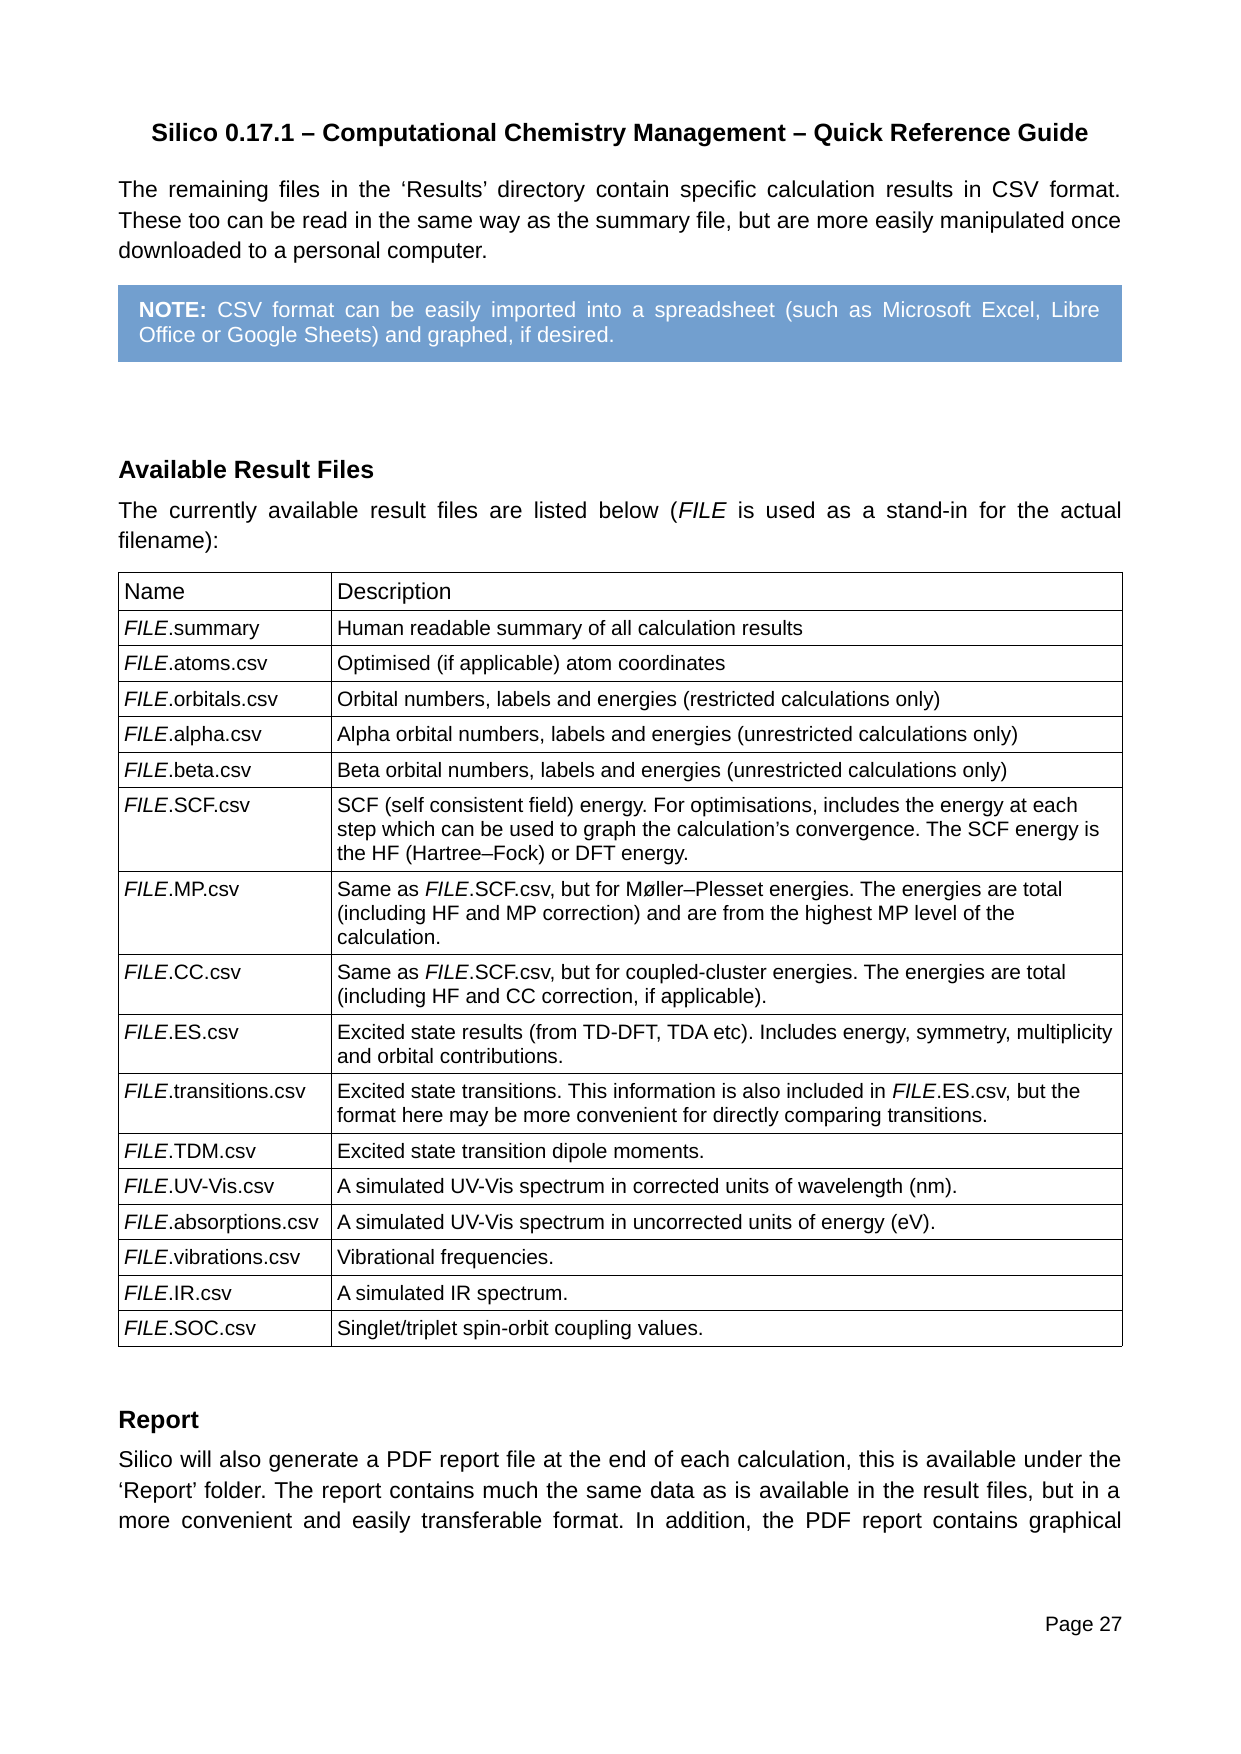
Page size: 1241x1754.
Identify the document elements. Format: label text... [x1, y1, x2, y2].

table_cell SCF (self consistent field) energy. For optimisations, includes the energy at each step which can be used to graph the calculation’s convergence. The SCF energy is the HF (Hartree–Fock) or DFT energy. [332, 788, 1122, 871]
table_cell A simulated UV-Vis spectrum in uncorrected units of energy (eV). [332, 1205, 1122, 1239]
table_header Name [119, 573, 331, 610]
table_cell FILE.UV-Vis.csv [119, 1169, 331, 1204]
table_cell FILE.IR.csv [119, 1276, 331, 1310]
table_cell Singlet/triplet spin-orbit coupling values. [332, 1311, 1122, 1346]
table_cell Same as FILE.SCF.csv, but for Møller–Plesset energies. The energies are total (including HF and MP correction) and are from the highest MP level of the calculation. [332, 872, 1122, 954]
text The currently available result files are listed below (FILE is used as a stand-in for the actual filename): [118, 497, 1122, 553]
table_cell Excited state results (from TD-DFT, TDA etc). Includes energy, symmetry, multiplicity and orbital contributions. [332, 1015, 1122, 1073]
text NOTE: CSV format can be easily imported into a spreadsheet (such as Microsoft Excel, Libre Office or Google Sheets) and graphed, if desired. [139, 297, 1101, 347]
table_cell Vibrational frequencies. [332, 1240, 1122, 1275]
table_cell Optimised (if applicable) atom coordinates [332, 646, 1122, 681]
table_cell FILE.beta.csv [119, 753, 331, 787]
table_cell Excited state transitions. This information is also included in FILE.ES.csv, but the format here may be more convenient for directly comparing transitions. [332, 1074, 1122, 1133]
text Silico will also generate a PDF report file at the end of each calculation, this is available under the ‘Report’ folder. The report contains much the same data as is available in the result files, but in a more convenient and easily transferable format. In addition, the PDF report contains graphical [118, 1446, 1122, 1533]
table_cell FILE.alpha.csv [119, 717, 331, 752]
table_cell FILE.SOC.csv [119, 1311, 331, 1346]
table_cell Same as FILE.SCF.csv, but for coupled-cluster energies. The energies are total (including HF and CC correction, if applicable). [332, 955, 1122, 1014]
table_cell Orbital numbers, labels and energies (restricted calculations only) [332, 682, 1122, 716]
table_cell Excited state transition dipole moments. [332, 1134, 1122, 1168]
table_cell FILE.TDM.csv [119, 1134, 331, 1168]
table_cell A simulated IR spectrum. [332, 1276, 1122, 1310]
table_cell FILE.vibrations.csv [119, 1240, 331, 1275]
table_cell FILE.ES.csv [119, 1015, 331, 1073]
subtitle Available Result Files [118, 456, 1122, 484]
table_cell FILE.MP.csv [119, 872, 331, 954]
table_cell FILE.atoms.csv [119, 646, 331, 681]
text The remaining files in the ‘Results’ directory contain specific calculation results in CSV format. These too can be read in the same way as the summary file, but are more easily manipulated once downloaded to a personal computer. [118, 176, 1122, 263]
subtitle Report [118, 1405, 1122, 1434]
table_cell Beta orbital numbers, labels and energies (unrestricted calculations only) [332, 753, 1122, 787]
table_cell Alpha orbital numbers, labels and energies (unrestricted calculations only) [332, 717, 1122, 752]
table_cell A simulated UV-Vis spectrum in corrected units of wavelength (nm). [332, 1169, 1122, 1204]
table_cell FILE.absorptions.csv [119, 1205, 331, 1239]
table_header Description [332, 573, 1122, 610]
table_cell FILE.transitions.csv [119, 1074, 331, 1133]
table_cell FILE.orbitals.csv [119, 682, 331, 716]
table_cell FILE.SCF.csv [119, 788, 331, 871]
table_cell Human readable summary of all calculation results [332, 611, 1122, 645]
table_cell FILE.summary [119, 611, 331, 645]
table_cell FILE.CC.csv [119, 955, 331, 1014]
